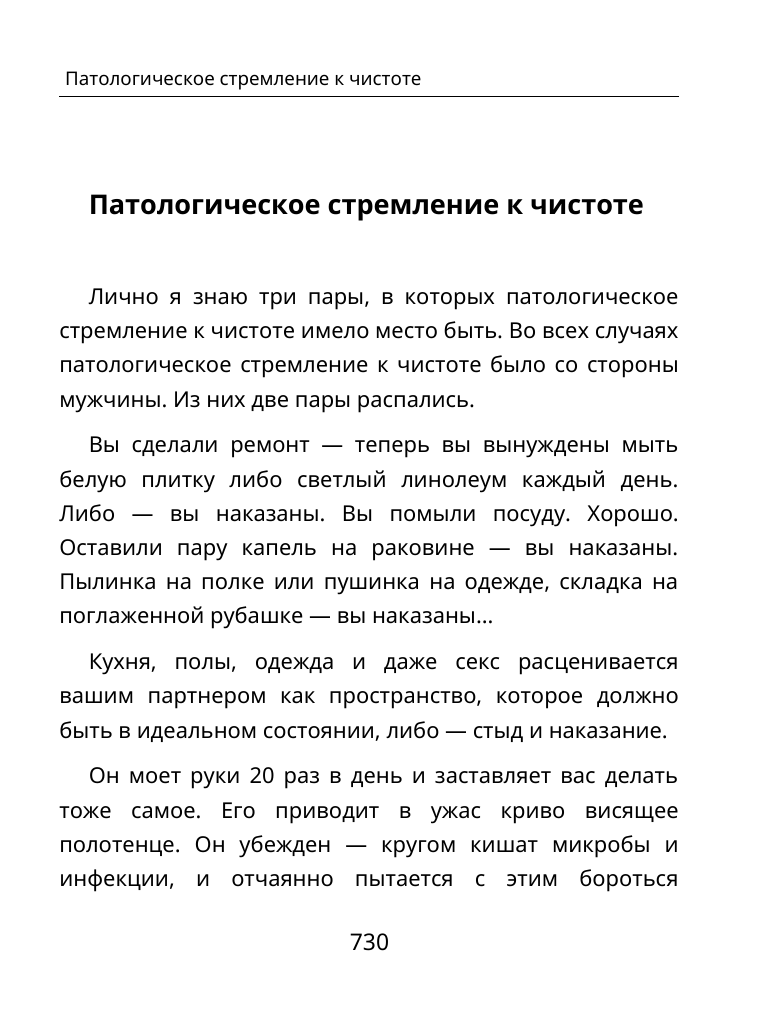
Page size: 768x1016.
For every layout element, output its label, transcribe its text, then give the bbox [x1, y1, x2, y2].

text Кухня, полы, одежда и даже секс расценивается вашим партнером как пространство, которое должно быть в идеальном состоянии, либо — стыд и наказание. [59, 646, 679, 744]
text Он моет руки 20 раз в день и заставляет вас делать тоже самое. Его приводит в ужас криво висящее полотенце. Он убежден — кругом кишат микробы и инфекции, и отчаянно пытается с этим бороться [59, 761, 679, 893]
subtitle Патологическое стремление к чистоте [59, 185, 679, 222]
text Лично я знаю три пары, в которых патологическое стремление к чистоте имело место быть. Во всех случаях патологическое стремление к чистоте было со стороны мужчины. Из них две пары распались. [59, 281, 679, 413]
text Вы сделали ремонт — теперь вы вынуждены мыть белую плитку либо светлый линолеум каждый день. Либо — вы наказаны. Вы помыли посуду. Хорошо. Оставили пару капель на раковине — вы наказаны. Пылинка на полке или пушинка на одежде, складка на поглаженной рубашке — вы наказаны... [59, 429, 679, 630]
